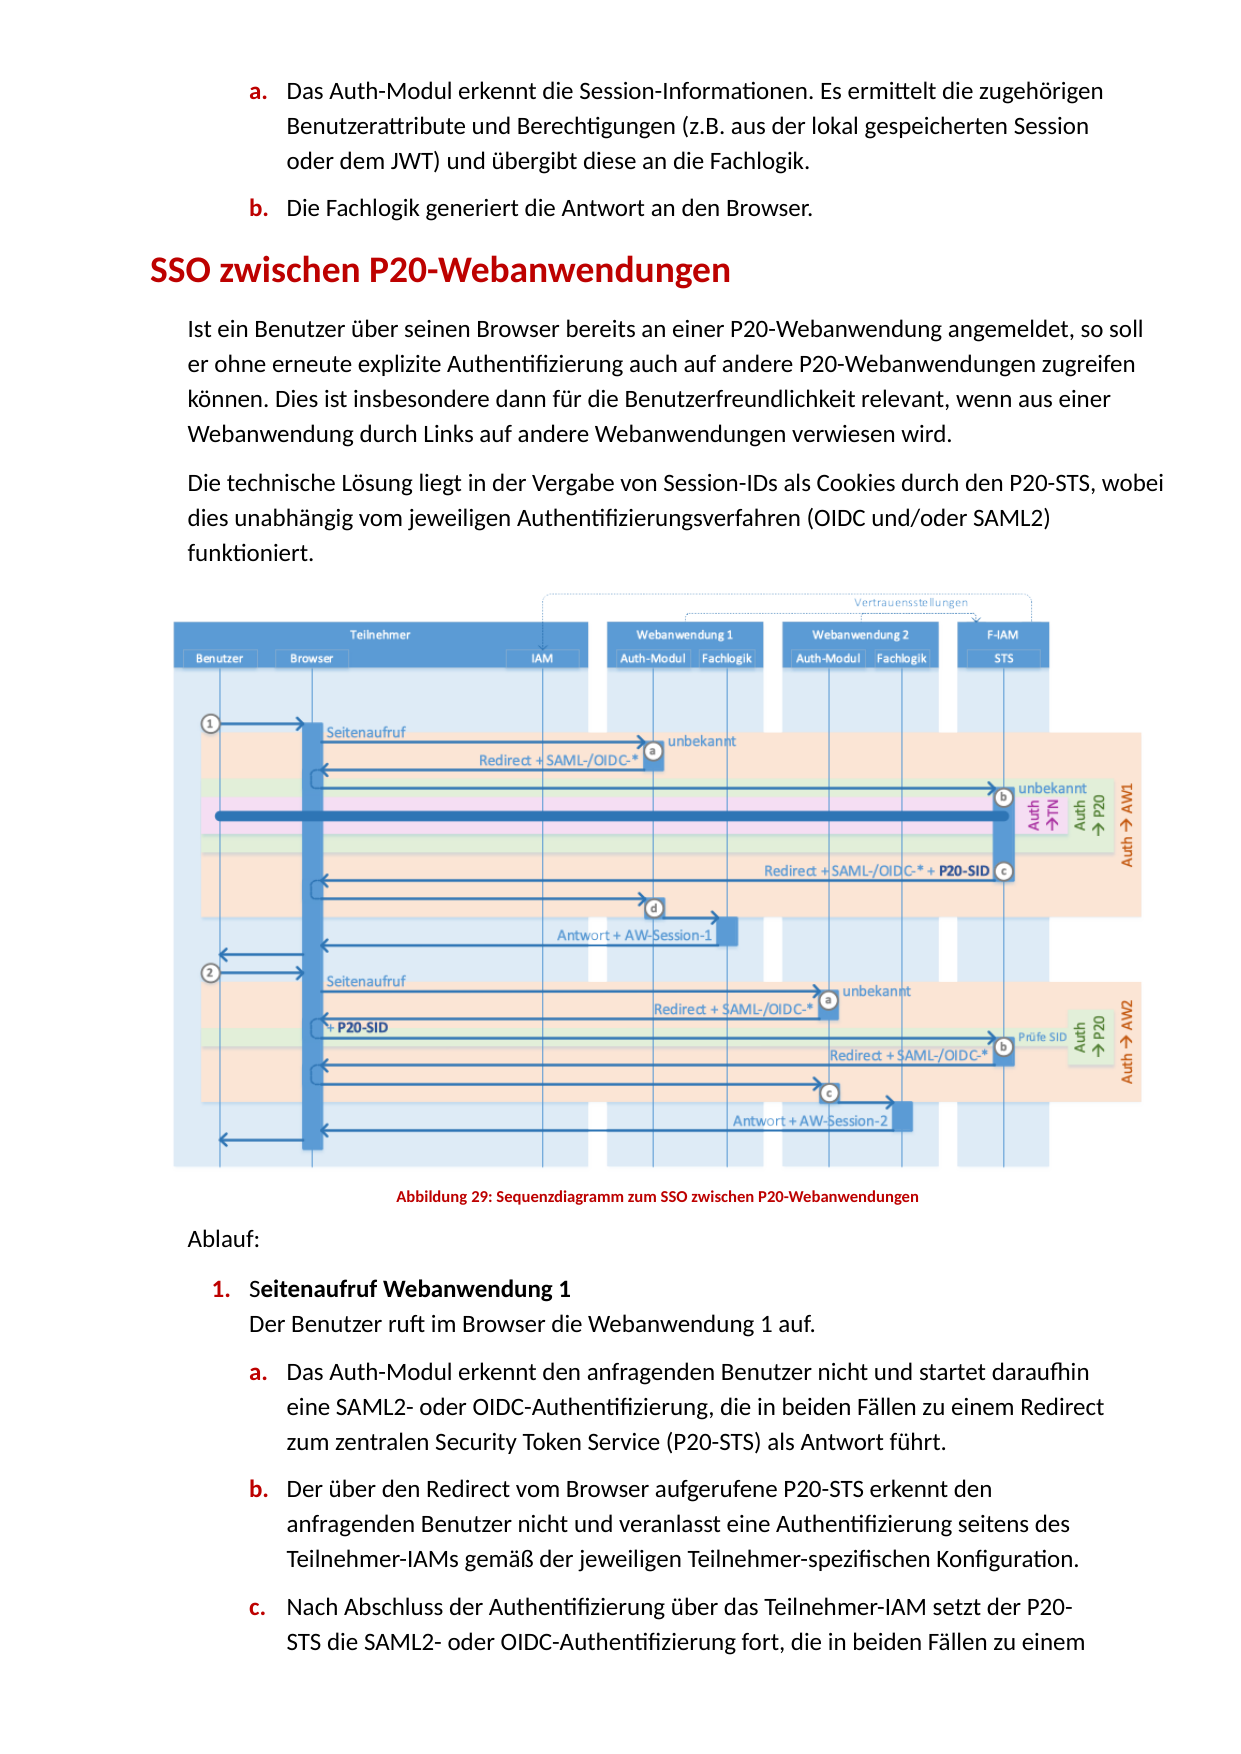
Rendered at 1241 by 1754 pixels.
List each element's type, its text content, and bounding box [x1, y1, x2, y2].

list Das Auth-Modul erkennt die Session-Informationen. Es ermittelt die zugehörigen Benutzerattribute und Berechtigungen (z.B. aus der lokal gespeicherten Session oder dem JWT) und übergibt diese an die Fachlogik. [249, 75, 1106, 176]
picture [168, 587, 1147, 1174]
text Die technische Lösung liegt in der Vergabe von Session-IDs als Cookies durch den P20-STS, wobei dies unabhängig vom jeweiligen Authentifizierungsverfahren (OIDC und/oder SAML2) funktioniert. [187, 467, 1165, 568]
text Ist ein Benutzer über seinen Browser bereits an einer P20-Webanwendung angemeldet, so soll er ohne erneute explizite Authentifizierung auch auf andere P20-Webanwendungen zugreifen können. Dies ist insbesondere dann für die Benutzerfreundlichkeit relevant, wenn aus einer Webanwendung durch Links auf andere Webanwendungen verwiesen wird. [187, 313, 1165, 448]
list Seitenaufruf Webanwendung 1 Der Benutzer ruft im Browser die Webanwendung 1 auf. [211, 1273, 1104, 1339]
list Der über den Redirect vom Browser aufgerufene P20-STS erkennt den anfragenden Benutzer nicht und veranlasst eine Authentifizierung seitens des Teilnehmer-IAMs gemäß der jeweiligen Teilnehmer-spezifischen Konfiguration. [249, 1473, 1106, 1574]
list Nach Abschluss der Authentifizierung über das Teilnehmer-IAM setzt der P20-STS die SAML2- oder OIDC-Authentifizierung fort, die in beiden Fällen zu einem [249, 1591, 1106, 1656]
list Das Auth-Modul erkennt den anfragenden Benutzer nicht und startet daraufhin eine SAML2- oder OIDC-Authentifizierung, die in beiden Fällen zu einem Redirect zum zentralen Security Token Service (P20-STS) als Antwort führt. [249, 1356, 1106, 1456]
subtitle SSO zwischen P20-Webanwendungen [150, 246, 1165, 292]
text Abbildung 29: Sequenzdiagramm zum SSO zwischen P20-Webanwendungen [169, 1174, 1146, 1207]
text Ablauf: [187, 1174, 1165, 1254]
list Die Fachlogik generiert die Antwort an den Browser. [249, 192, 1106, 223]
